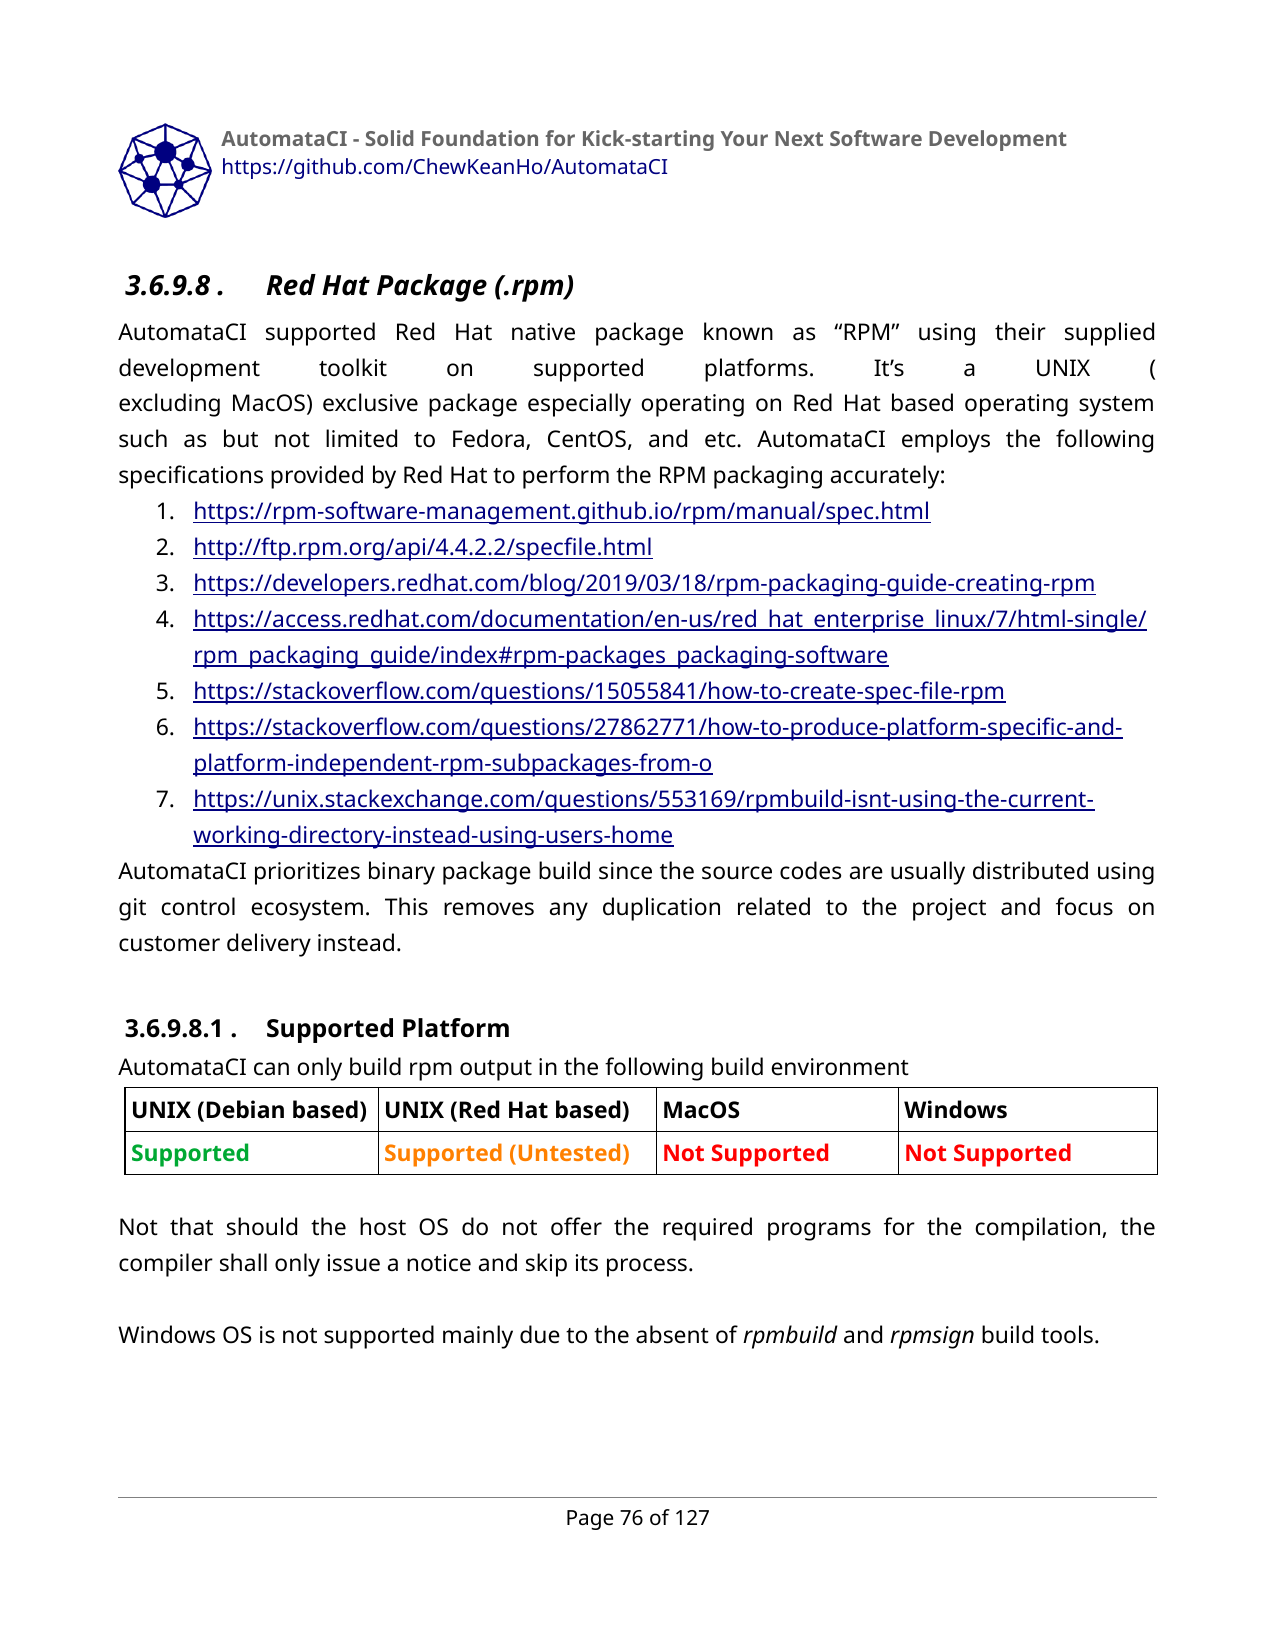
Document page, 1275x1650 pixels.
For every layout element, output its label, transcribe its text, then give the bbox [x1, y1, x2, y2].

subtitle Supported Platform [118, 1011, 1157, 1044]
list https://unix.stackexchange.com/questions/553169/rpmbuild-isnt-using-the-current-working-directory-instead-using-users-home [156, 783, 1157, 850]
list http://ftp.rpm.org/api/4.4.2.2/specfile.html [156, 531, 1157, 562]
list https://developers.redhat.com/blog/2019/03/18/rpm-packaging-guide-creating-rpm [156, 567, 1157, 598]
table_cell Not Supported [657, 1132, 898, 1174]
list https://access.redhat.com/documentation/en-us/red_hat_enterprise_linux/7/html-single/rpm_packaging_guide/index#rpm-packages_packaging-software [156, 603, 1157, 670]
table_cell Supported [126, 1132, 378, 1174]
subtitle Red Hat Package (.rpm) [118, 265, 1157, 303]
text AutomataCI supported Red Hat native package known as “RPM” using their supplied development toolkit on supported platforms. It’s a UNIX ( excluding MacOS) exclusive package especially operating on Red Hat based operating system such as but not limited to Fedora, CentOS, and etc. AutomataCI employs the following specifications provided by Red Hat to perform the RPM packaging accurately: [118, 316, 1157, 491]
table_header MacOS [657, 1088, 898, 1131]
text Not that should the host OS do not offer the required programs for the compilation, the compiler shall only issue a notice and skip its process. [118, 1211, 1157, 1278]
list https://stackoverflow.com/questions/15055841/how-to-create-spec-file-rpm [156, 675, 1157, 706]
picture [118, 123, 212, 218]
text AutomataCI can only build rpm output in the following build environment [118, 1051, 1157, 1082]
list https://stackoverflow.com/questions/27862771/how-to-produce-platform-specific-and-platform-independent-rpm-subpackages-from-o [156, 711, 1157, 778]
table_header UNIX (Red Hat based) [379, 1088, 656, 1131]
table_header UNIX (Debian based) [126, 1088, 378, 1131]
text Windows OS is not supported mainly due to the absent of rpmbuild and rpmsign build tools. [118, 1319, 1157, 1350]
list https://rpm-software-management.github.io/rpm/manual/spec.html [156, 495, 1157, 526]
table_header Windows [899, 1088, 1157, 1131]
text AutomataCI prioritizes binary package build since the source codes are usually distributed using git control ecosystem. This removes any duplication related to the project and focus on customer delivery instead. [118, 854, 1157, 958]
table_cell Supported (Untested) [379, 1132, 656, 1174]
table_cell Not Supported [899, 1132, 1157, 1174]
